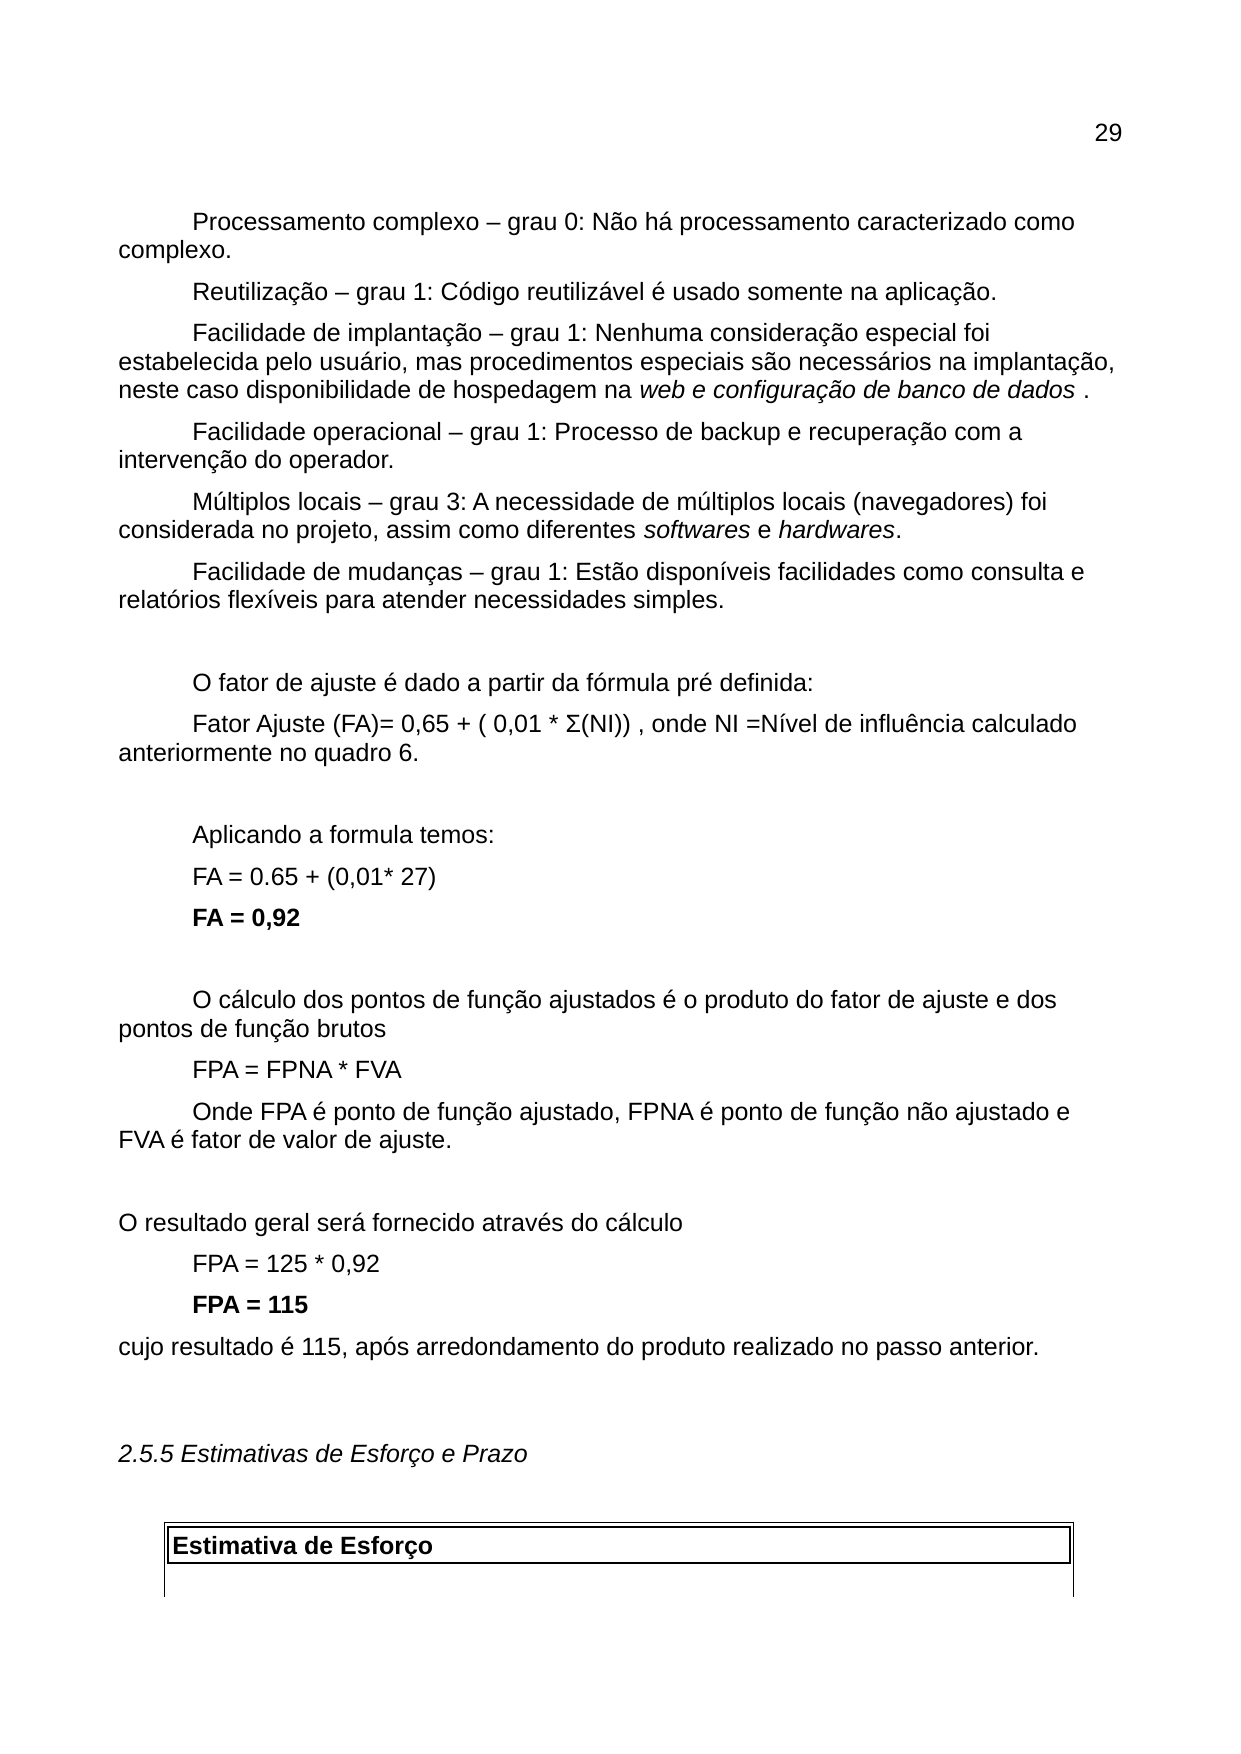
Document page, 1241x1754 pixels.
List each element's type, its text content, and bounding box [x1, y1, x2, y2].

text O fator de ajuste é dado a partir da fórmula pré definida: [118, 668, 1122, 697]
table_header Estimativa de Esforço [165, 1523, 1073, 1597]
text Fator Ajuste (FA)= 0,65 + ( 0,01 * Σ(NI)) , onde NI =Nível de influência calculado anteriormente no quadro 6. [118, 709, 1122, 767]
text Facilidade de implantação – grau 1: Nenhuma consideração especial foi estabelecida pelo usuário, mas procedimentos especiais são necessários na implantação, neste caso disponibilidade de hospedagem na web e configuração de banco de dados . [118, 318, 1122, 404]
subtitle 2.5.5 Estimativas de Esforço e Prazo [118, 1439, 1122, 1468]
text FA = 0.65 + (0,01* 27) [118, 862, 1122, 890]
text Aplicando a formula temos: [118, 820, 1122, 849]
text Reutilização – grau 1: Código reutilizável é usado somente na aplicação. [118, 277, 1122, 305]
text cujo resultado é 115, após arredondamento do produto realizado no passo anterior. [118, 1332, 1122, 1360]
text FA = 0,92 [118, 903, 1122, 932]
text Facilidade operacional – grau 1: Processo de backup e recuperação com a intervenção do operador. [118, 417, 1122, 474]
text Processamento complexo – grau 0: Não há processamento caracterizado como complexo. [118, 207, 1122, 264]
text O resultado geral será fornecido através do cálculo [118, 1208, 1122, 1237]
text FPA = 125 * 0,92 [118, 1249, 1122, 1278]
text Onde FPA é ponto de função ajustado, FPNA é ponto de função não ajustado e FVA é fator de valor de ajuste. [118, 1097, 1122, 1154]
text Múltiplos locais – grau 3: A necessidade de múltiplos locais (navegadores) foi considerada no projeto, assim como diferentes softwares e hardwares. [118, 487, 1122, 544]
text FPA = FPNA * FVA [118, 1055, 1122, 1084]
text FPA = 115 [118, 1290, 1122, 1319]
text O cálculo dos pontos de função ajustados é o produto do fator de ajuste e dos pontos de função brutos [118, 985, 1122, 1043]
text Facilidade de mudanças – grau 1: Estão disponíveis facilidades como consulta e relatórios flexíveis para atender necessidades simples. [118, 557, 1122, 614]
